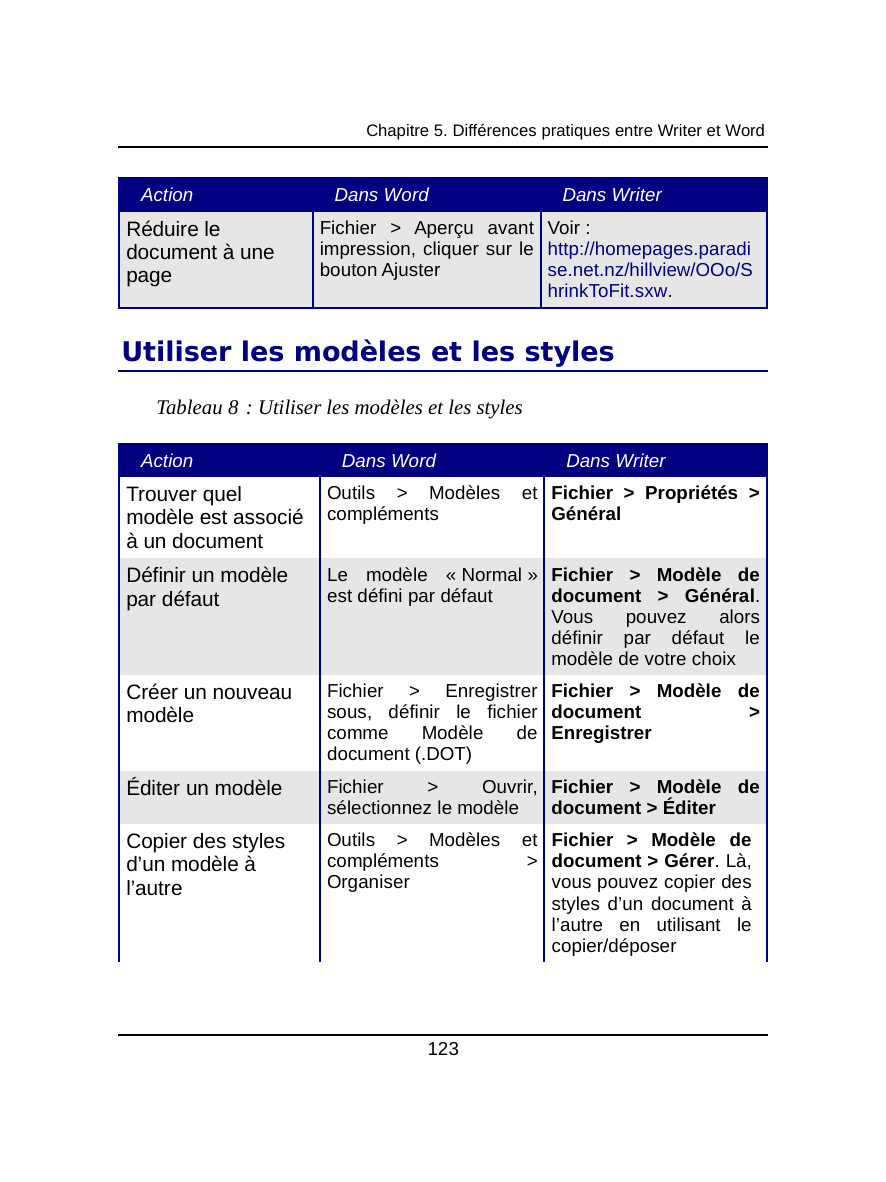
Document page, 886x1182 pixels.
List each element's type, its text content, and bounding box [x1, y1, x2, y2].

table_cell Fichier > Modèle de document > Éditer [545, 771, 766, 824]
table_cell Fichier > Aperçu avant impression, cliquer sur le bouton Ajuster [314, 212, 540, 307]
table_cell Créer un nouveau modèle [120, 675, 319, 771]
table_header Dans Word [321, 445, 543, 477]
table_cell Outils > Modèles et compléments [321, 477, 543, 558]
table_header Dans Writer [545, 445, 766, 477]
table_cell Fichier > Enregistrer sous, définir le fichier comme Modèle de document (.DOT) [321, 675, 543, 771]
table_cell Définir un modèle par défaut [120, 558, 319, 675]
table_cell Fichier > Modèle de document > Enregistrer [545, 675, 766, 771]
table_cell Fichier > Modèle de document > Gérer. Là, vous pouvez copier des styles d’un document à l’autre en utilisant le copier/déposer [545, 824, 766, 962]
table_cell Le modèle « Normal » est défini par défaut [321, 558, 543, 675]
table_header Action [120, 179, 312, 212]
table_cell Trouver quel modèle est associé à un document [120, 477, 319, 558]
table_cell Réduire le document à une page [120, 212, 312, 307]
table_cell Fichier > Modèle de document > Général. Vous pouvez alors définir par défaut le modèle de votre choix [545, 558, 766, 675]
subtitle Utiliser les modèles et les styles [118, 333, 768, 370]
table_header Action [120, 445, 319, 477]
table_header Dans Word [314, 179, 540, 212]
table_cell Voir : http://homepages.paradise.net.nz/hillview/OOo/ShrinkToFit.sxw. [542, 212, 766, 307]
table_cell Copier des styles d’un modèle à l’autre [120, 824, 319, 962]
table_cell Éditer un modèle [120, 771, 319, 824]
table_cell Fichier > Ouvrir, sélectionnez le modèle [321, 771, 543, 824]
table_cell Outils > Modèles et compléments > Organiser [321, 824, 543, 962]
table_header Dans Writer [542, 179, 766, 212]
table_cell Fichier > Propriétés > Général [545, 477, 766, 558]
text Tableau 8 : Utiliser les modèles et les styles [156, 396, 768, 419]
